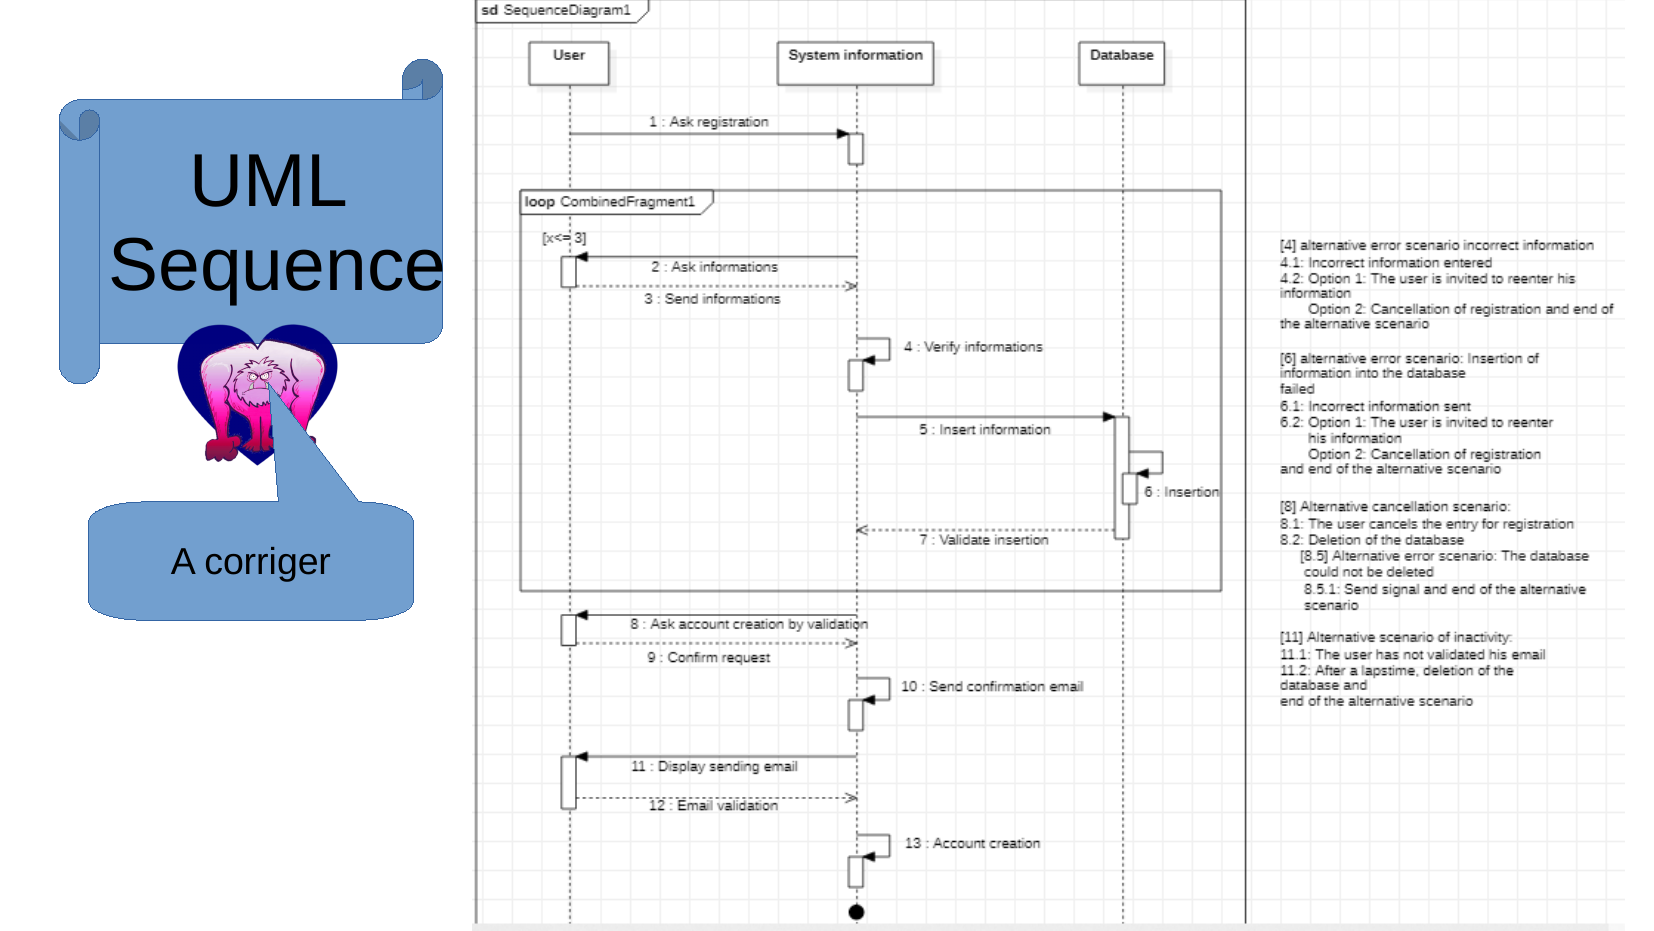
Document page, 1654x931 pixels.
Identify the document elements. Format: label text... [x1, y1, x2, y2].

text_box [59, 325, 177, 384]
text_box [59, 59, 443, 119]
text_box A corriger [88, 382, 414, 621]
picture [472, 0, 1625, 931]
title UML Sequence [23, 119, 472, 325]
text_box [338, 325, 443, 344]
picture [177, 324, 338, 466]
